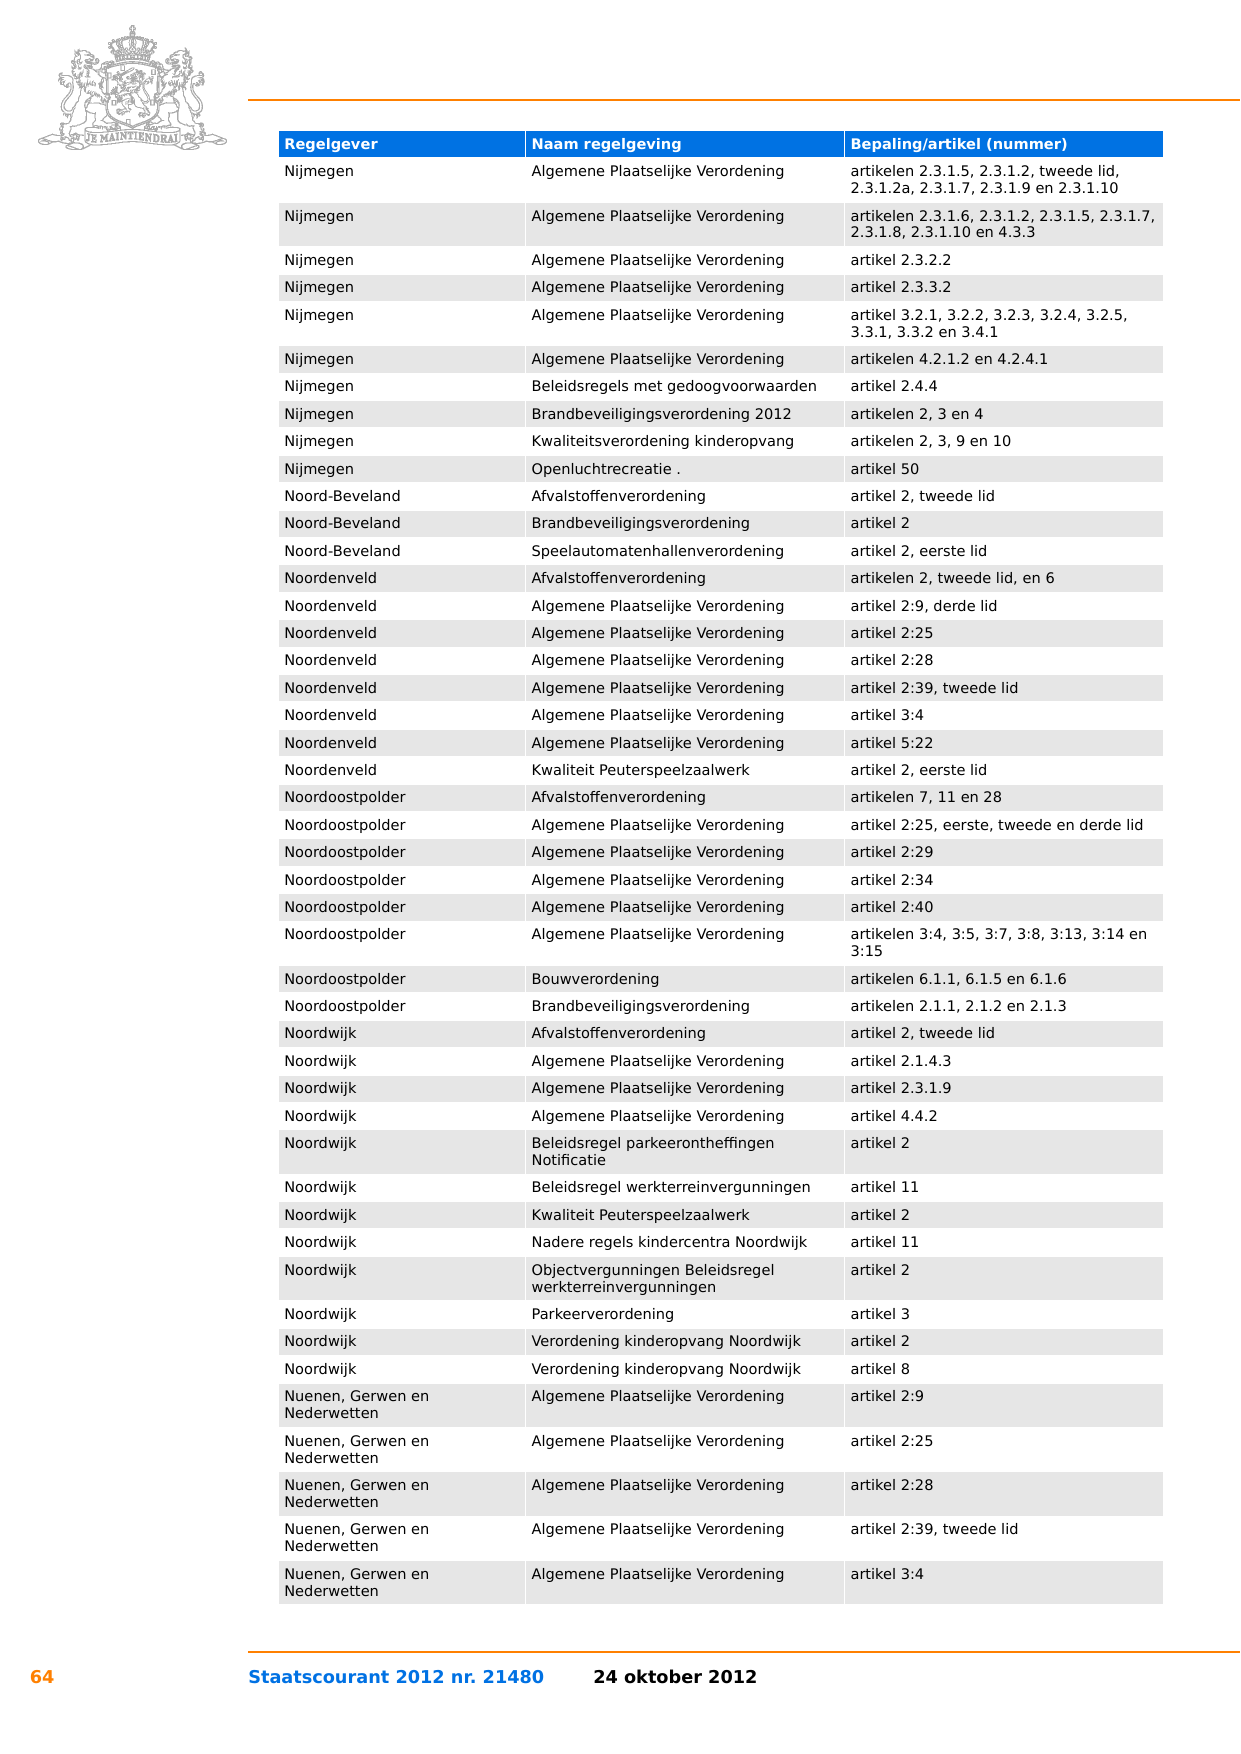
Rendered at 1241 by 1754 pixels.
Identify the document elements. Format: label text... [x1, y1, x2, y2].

table_cell Noordwijk [279, 1076, 525, 1102]
table_cell Noordwijk [279, 1257, 525, 1300]
table_cell Nuenen, Gerwen en Nederwetten [279, 1384, 525, 1427]
table_cell Noordwijk [279, 1021, 525, 1047]
table_cell Algemene Plaatselijke Verordening [526, 922, 844, 965]
table_cell Noordwijk [279, 1048, 525, 1074]
table_cell artikel 11 [845, 1230, 1163, 1256]
table_cell artikel 3:4 [845, 1561, 1163, 1604]
table_cell artikel 11 [845, 1175, 1163, 1201]
table_cell Noordwijk [279, 1329, 525, 1355]
table_header Bepaling/artikel (nummer) [845, 131, 1163, 157]
table_cell artikel 2:28 [845, 648, 1163, 674]
table_cell Noordoostpolder [279, 812, 525, 838]
table_cell Speelautomatenhallenverordening [526, 538, 844, 564]
table_cell Nijmegen [279, 158, 525, 202]
table_cell artikel 2, tweede lid [845, 483, 1163, 509]
table_cell artikel 3.2.1, 3.2.2, 3.2.3, 3.2.4, 3.2.5, 3.3.1, 3.3.2 en 3.4.1 [845, 302, 1163, 345]
table_cell Parkeerverordening [526, 1301, 844, 1328]
table_cell Nuenen, Gerwen en Nederwetten [279, 1472, 525, 1516]
table_cell Beleidsregels met gedoogvoorwaarden [526, 374, 844, 400]
table_cell artikel 3 [845, 1301, 1163, 1328]
table_cell artikel 2:9, derde lid [845, 593, 1163, 619]
table_cell Algemene Plaatselijke Verordening [526, 275, 844, 301]
table_cell Noordwijk [279, 1202, 525, 1228]
table_cell Algemene Plaatselijke Verordening [526, 247, 844, 273]
table_cell Brandbeveiligingsverordening [526, 993, 844, 1020]
table_cell Noordwijk [279, 1175, 525, 1201]
table_cell artikelen 2, 3, 9 en 10 [845, 429, 1163, 455]
table_cell Algemene Plaatselijke Verordening [526, 1103, 844, 1129]
table_cell artikel 2 [845, 1130, 1163, 1174]
table_cell Algemene Plaatselijke Verordening [526, 675, 844, 701]
table_cell artikel 8 [845, 1356, 1163, 1382]
table_cell Noordwijk [279, 1130, 525, 1174]
table_cell Verordening kinderopvang Noordwijk [526, 1356, 844, 1382]
table_cell artikelen 7, 11 en 28 [845, 785, 1163, 811]
table_cell artikel 4.4.2 [845, 1103, 1163, 1129]
table_cell artikel 2:28 [845, 1472, 1163, 1516]
table_cell Nijmegen [279, 401, 525, 427]
table_cell Brandbeveiligingsverordening 2012 [526, 401, 844, 427]
table_cell Noordoostpolder [279, 867, 525, 893]
table_cell Algemene Plaatselijke Verordening [526, 894, 844, 921]
table_cell artikel 2:25 [845, 620, 1163, 647]
table_cell Noordoostpolder [279, 839, 525, 866]
table_cell artikel 2 [845, 1202, 1163, 1228]
table_cell artikel 2:40 [845, 894, 1163, 921]
table_cell Algemene Plaatselijke Verordening [526, 648, 844, 674]
table_cell artikel 2:25, eerste, tweede en derde lid [845, 812, 1163, 838]
table_cell artikel 2, eerste lid [845, 538, 1163, 564]
table_cell Noordoostpolder [279, 993, 525, 1020]
table_cell Afvalstoffenverordening [526, 785, 844, 811]
table_header Naam regelgeving [526, 131, 844, 157]
table_cell Objectvergunningen Beleidsregel werkterreinvergunningen [526, 1257, 844, 1300]
table_cell Kwaliteit Peuterspeelzaalwerk [526, 1202, 844, 1228]
table_cell Algemene Plaatselijke Verordening [526, 839, 844, 866]
table_cell artikel 2 [845, 511, 1163, 537]
table_cell Beleidsregel werkterreinvergunningen [526, 1175, 844, 1201]
picture [38, 25, 227, 150]
table_cell Algemene Plaatselijke Verordening [526, 1561, 844, 1604]
table_cell Nijmegen [279, 247, 525, 273]
table_cell Noordenveld [279, 620, 525, 647]
table_cell Noordenveld [279, 675, 525, 701]
table_cell Nijmegen [279, 275, 525, 301]
table_cell artikel 2:9 [845, 1384, 1163, 1427]
table_cell Algemene Plaatselijke Verordening [526, 620, 844, 647]
table_cell Kwaliteit Peuterspeelzaalwerk [526, 757, 844, 783]
table_cell Noordwijk [279, 1103, 525, 1129]
table_cell Noordenveld [279, 757, 525, 783]
table_cell Noordwijk [279, 1230, 525, 1256]
table_cell Noordwijk [279, 1356, 525, 1382]
table_cell Algemene Plaatselijke Verordening [526, 1428, 844, 1471]
table_cell Nijmegen [279, 456, 525, 482]
table_cell Noordoostpolder [279, 894, 525, 921]
table_cell artikel 2 [845, 1329, 1163, 1355]
table_cell artikel 2:29 [845, 839, 1163, 866]
table_cell Noordoostpolder [279, 922, 525, 965]
table_cell Nijmegen [279, 302, 525, 345]
table_cell Noordoostpolder [279, 966, 525, 992]
table_cell artikel 50 [845, 456, 1163, 482]
table_cell Openluchtrecreatie . [526, 456, 844, 482]
table_cell artikelen 2, tweede lid, en 6 [845, 565, 1163, 592]
table_cell artikel 2, eerste lid [845, 757, 1163, 783]
table_cell Algemene Plaatselijke Verordening [526, 1048, 844, 1074]
table_cell Noord-Beveland [279, 483, 525, 509]
table_cell Afvalstoffenverordening [526, 483, 844, 509]
table_cell Noordenveld [279, 703, 525, 729]
table_cell Algemene Plaatselijke Verordening [526, 1384, 844, 1427]
table_cell Nuenen, Gerwen en Nederwetten [279, 1561, 525, 1604]
table_cell Nijmegen [279, 203, 525, 246]
table_cell Verordening kinderopvang Noordwijk [526, 1329, 844, 1355]
table_cell artikel 2.3.1.9 [845, 1076, 1163, 1102]
table_header Regelgever [279, 131, 525, 157]
table_cell Noordwijk [279, 1301, 525, 1328]
table_cell Nijmegen [279, 374, 525, 400]
table_cell Algemene Plaatselijke Verordening [526, 867, 844, 893]
table_cell artikelen 2.1.1, 2.1.2 en 2.1.3 [845, 993, 1163, 1020]
table_cell artikel 2, tweede lid [845, 1021, 1163, 1047]
table_cell Noordenveld [279, 593, 525, 619]
table_cell artikelen 6.1.1, 6.1.5 en 6.1.6 [845, 966, 1163, 992]
table_cell Noord-Beveland [279, 511, 525, 537]
table_cell artikelen 4.2.1.2 en 4.2.4.1 [845, 346, 1163, 373]
table_cell Nadere regels kindercentra Noordwijk [526, 1230, 844, 1256]
table_cell Algemene Plaatselijke Verordening [526, 703, 844, 729]
table_cell Noordenveld [279, 648, 525, 674]
table_cell Noordenveld [279, 730, 525, 756]
table_cell Algemene Plaatselijke Verordening [526, 812, 844, 838]
table_cell artikel 3:4 [845, 703, 1163, 729]
table_cell artikel 2:39, tweede lid [845, 675, 1163, 701]
table_cell Bouwverordening [526, 966, 844, 992]
table_cell artikel 2.1.4.3 [845, 1048, 1163, 1074]
table_cell Kwaliteitsverordening kinderopvang [526, 429, 844, 455]
table_cell artikel 2:34 [845, 867, 1163, 893]
table_cell Algemene Plaatselijke Verordening [526, 203, 844, 246]
table_cell artikel 2.3.3.2 [845, 275, 1163, 301]
table_cell artikel 2 [845, 1257, 1163, 1300]
table_cell Noordoostpolder [279, 785, 525, 811]
table_cell Algemene Plaatselijke Verordening [526, 1517, 844, 1560]
table_cell Algemene Plaatselijke Verordening [526, 302, 844, 345]
table_cell artikel 2.4.4 [845, 374, 1163, 400]
table_cell Noord-Beveland [279, 538, 525, 564]
table_cell artikelen 2.3.1.5, 2.3.1.2, tweede lid, 2.3.1.2a, 2.3.1.7, 2.3.1.9 en 2.3.1.10 [845, 158, 1163, 202]
table_cell Noordenveld [279, 565, 525, 592]
table_cell Brandbeveiligingsverordening [526, 511, 844, 537]
table_cell Algemene Plaatselijke Verordening [526, 1472, 844, 1516]
table_cell artikel 5:22 [845, 730, 1163, 756]
table_cell artikel 2.3.2.2 [845, 247, 1163, 273]
table_cell artikel 2:39, tweede lid [845, 1517, 1163, 1560]
table_cell Algemene Plaatselijke Verordening [526, 158, 844, 202]
table_cell artikel 2:25 [845, 1428, 1163, 1471]
table_cell Nuenen, Gerwen en Nederwetten [279, 1428, 525, 1471]
table_cell artikelen 2.3.1.6, 2.3.1.2, 2.3.1.5, 2.3.1.7, 2.3.1.8, 2.3.1.10 en 4.3.3 [845, 203, 1163, 246]
table_cell Nijmegen [279, 429, 525, 455]
table_cell Algemene Plaatselijke Verordening [526, 346, 844, 373]
table_cell artikelen 2, 3 en 4 [845, 401, 1163, 427]
table_cell Afvalstoffenverordening [526, 565, 844, 592]
table_cell Algemene Plaatselijke Verordening [526, 1076, 844, 1102]
table_cell Afvalstoffenverordening [526, 1021, 844, 1047]
table_cell artikelen 3:4, 3:5, 3:7, 3:8, 3:13, 3:14 en 3:15 [845, 922, 1163, 965]
table_cell Nijmegen [279, 346, 525, 373]
table_cell Nuenen, Gerwen en Nederwetten [279, 1517, 525, 1560]
table_cell Algemene Plaatselijke Verordening [526, 593, 844, 619]
table_cell Beleidsregel parkeerontheffingen Notificatie [526, 1130, 844, 1174]
table_cell Algemene Plaatselijke Verordening [526, 730, 844, 756]
